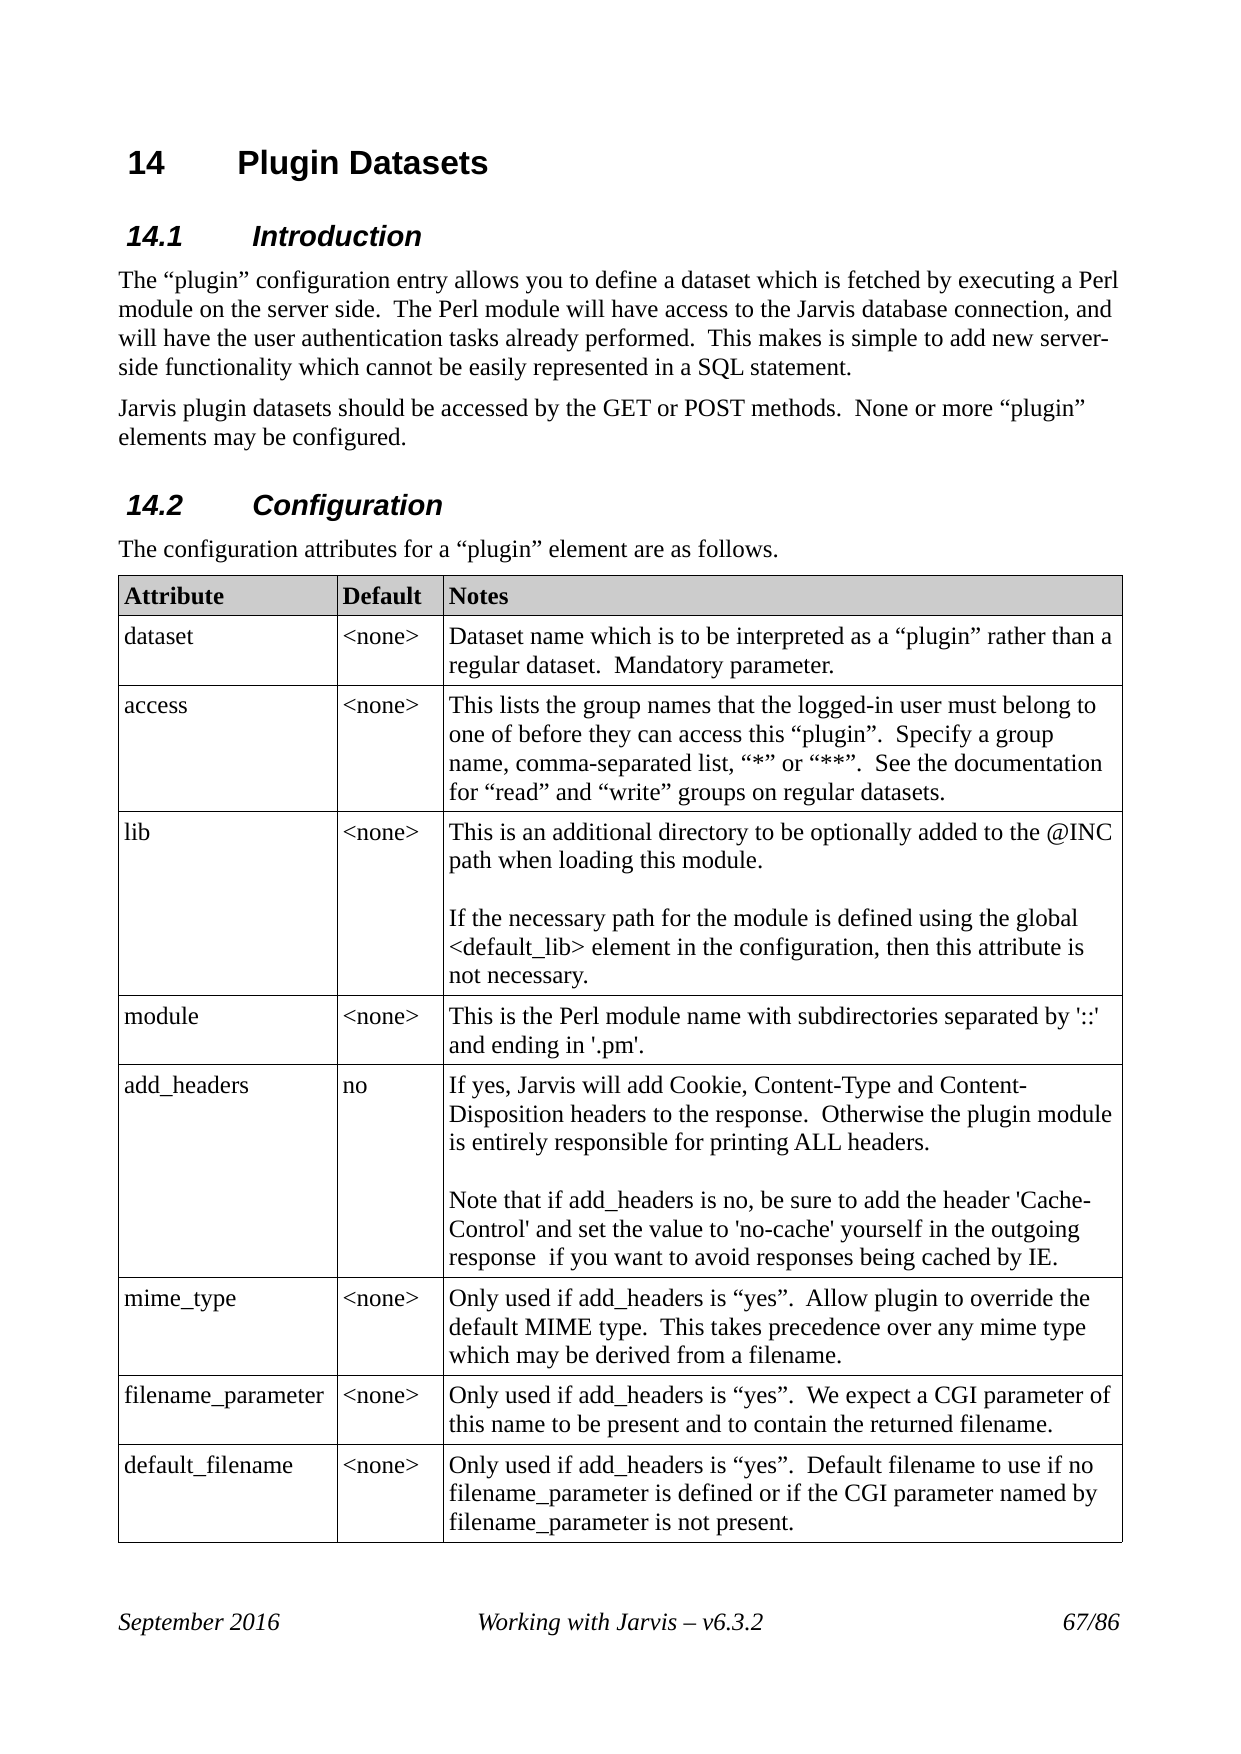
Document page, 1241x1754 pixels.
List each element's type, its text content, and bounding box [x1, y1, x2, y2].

table_header Notes [444, 576, 1122, 615]
table_cell access [119, 686, 337, 811]
table_cell <none> [338, 686, 443, 811]
table_cell If yes, Jarvis will add Cookie, Content-Type and Content-Disposition headers to the response. Otherwise the plugin module is entirely responsible for printing ALL headers. Note that if add_headers is no, be sure to add the header 'Cache-Control' and set the value to 'no-cache' yourself in the outgoing response if you want to avoid responses being cached by IE. [444, 1065, 1122, 1277]
table_cell filename_parameter [119, 1376, 337, 1444]
table_cell <none> [338, 616, 443, 684]
subtitle Introduction [118, 219, 1122, 253]
table_cell Only used if add_headers is “yes”. Default filename to use if no filename_parameter is defined or if the CGI parameter named by filename_parameter is not present. [444, 1445, 1122, 1542]
text The configuration attributes for a “plugin” element are as follows. [118, 534, 1122, 563]
table_cell Only used if add_headers is “yes”. We expect a CGI parameter of this name to be present and to contain the returned filename. [444, 1376, 1122, 1444]
table_cell mime_type [119, 1278, 337, 1375]
table_cell This lists the group names that the logged-in user must belong to one of before they can access this “plugin”. Specify a group name, comma-separated list, “*” or “**”. See the documentation for “read” and “write” groups on regular datasets. [444, 686, 1122, 811]
table_cell <none> [338, 1278, 443, 1375]
text Jarvis plugin datasets should be accessed by the GET or POST methods. None or more “plugin” elements may be configured. [118, 393, 1122, 450]
table_cell no [338, 1065, 443, 1277]
subtitle Configuration [118, 488, 1122, 521]
table_cell Dataset name which is to be interpreted as a “plugin” rather than a regular dataset. Mandatory parameter. [444, 616, 1122, 684]
table_cell dataset [119, 616, 337, 684]
table_cell <none> [338, 1376, 443, 1444]
table_cell <none> [338, 1445, 443, 1542]
table_cell This is the Perl module name with subdirectories separated by '::' and ending in '.pm'. [444, 996, 1122, 1064]
table_cell <none> [338, 996, 443, 1064]
table_cell module [119, 996, 337, 1064]
table_cell Only used if add_headers is “yes”. Allow plugin to override the default MIME type. This takes precedence over any mime type which may be derived from a filename. [444, 1278, 1122, 1375]
table_cell This is an additional directory to be optionally added to the @INC path when loading this module. If the necessary path for the module is defined using the global <default_lib> element in the configuration, then this attribute is not necessary. [444, 812, 1122, 995]
table_header Default [338, 576, 443, 615]
table_cell <none> [338, 812, 443, 995]
subtitle Plugin Datasets [118, 143, 1122, 182]
table_cell lib [119, 812, 337, 995]
table_cell default_filename [119, 1445, 337, 1542]
text The “plugin” configuration entry allows you to define a dataset which is fetched by executing a Perl module on the server side. The Perl module will have access to the Jarvis database connection, and will have the user authentication tasks already performed. This makes is simple to add new server-side functionality which cannot be easily represented in a SQL statement. [118, 265, 1122, 380]
table_header Attribute [119, 576, 337, 615]
table_cell add_headers [119, 1065, 337, 1277]
